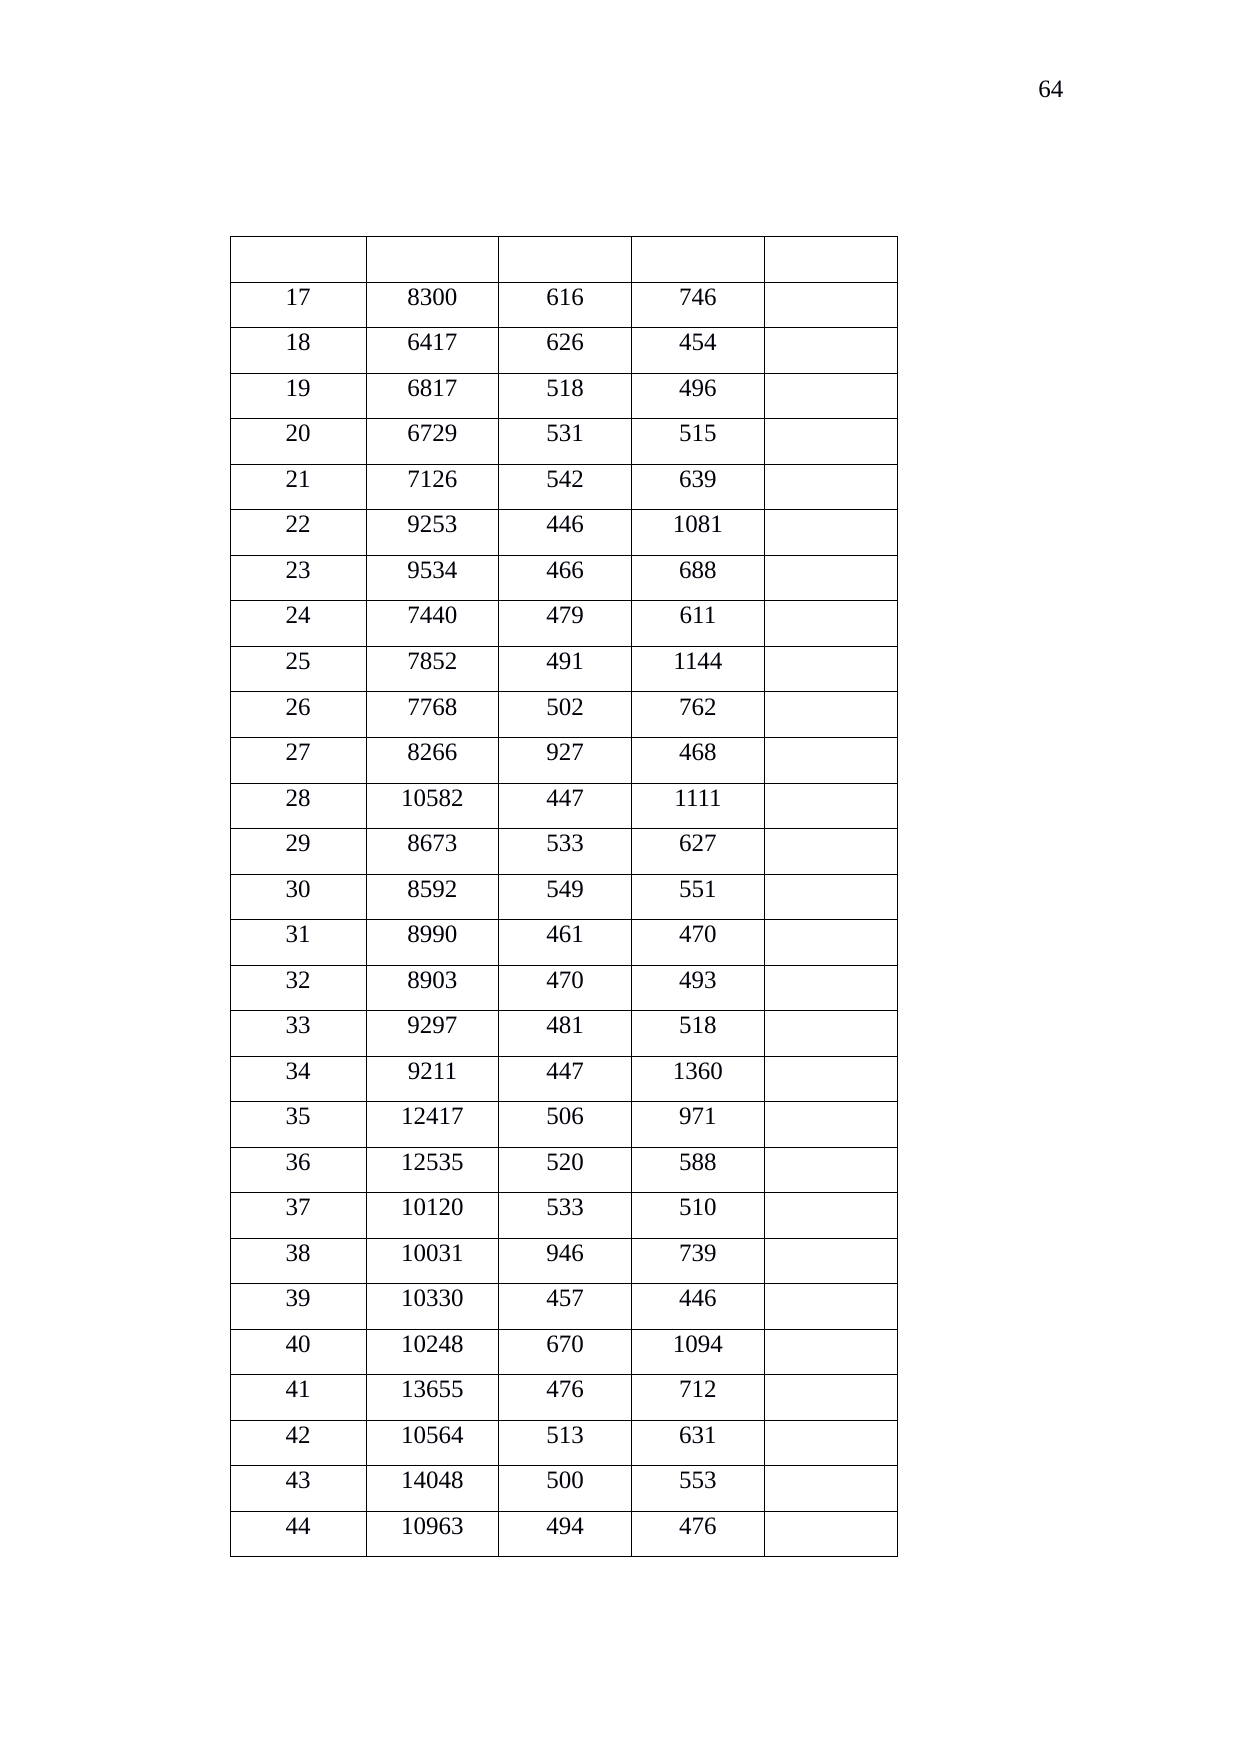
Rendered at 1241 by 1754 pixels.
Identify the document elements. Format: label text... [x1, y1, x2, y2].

table_cell 30 [231, 875, 366, 919]
table_cell [765, 738, 897, 782]
table_cell [367, 237, 498, 282]
table_cell 24 [231, 601, 366, 646]
table_cell 533 [499, 1193, 631, 1238]
table_cell 470 [499, 966, 631, 1010]
table_cell 531 [499, 419, 631, 464]
table_cell [765, 601, 897, 646]
table_cell [765, 1466, 897, 1511]
table_cell 515 [632, 419, 764, 464]
table_cell [765, 692, 897, 737]
table_cell 553 [632, 1466, 764, 1511]
table_cell 712 [632, 1375, 764, 1420]
table_cell [765, 1193, 897, 1238]
table_cell [231, 237, 366, 282]
table_cell 520 [499, 1148, 631, 1192]
table_cell 927 [499, 738, 631, 782]
table_cell 10248 [367, 1330, 498, 1374]
table_cell 454 [632, 328, 764, 373]
table_cell 1081 [632, 510, 764, 555]
table_cell 447 [499, 1057, 631, 1101]
table_cell [765, 1148, 897, 1192]
table_cell 746 [632, 283, 764, 327]
table_cell 631 [632, 1421, 764, 1465]
table_cell [765, 556, 897, 600]
table_cell 22 [231, 510, 366, 555]
table_cell 10564 [367, 1421, 498, 1465]
table_cell 1360 [632, 1057, 764, 1101]
table_cell [765, 875, 897, 919]
table_cell 7126 [367, 465, 498, 509]
table_cell 7852 [367, 647, 498, 691]
table_cell 616 [499, 283, 631, 327]
table_cell [765, 966, 897, 1010]
table_cell 39 [231, 1284, 366, 1329]
table_cell [765, 1057, 897, 1101]
table_cell 9211 [367, 1057, 498, 1101]
table_cell [765, 374, 897, 418]
table_cell 510 [632, 1193, 764, 1238]
table_cell 31 [231, 920, 366, 964]
table_cell 18 [231, 328, 366, 373]
table_cell 762 [632, 692, 764, 737]
table_cell 627 [632, 829, 764, 873]
table_cell 13655 [367, 1375, 498, 1420]
table_cell 496 [632, 374, 764, 418]
table_cell [765, 510, 897, 555]
table_cell 10963 [367, 1512, 498, 1556]
table_cell 9297 [367, 1011, 498, 1056]
table_cell 40 [231, 1330, 366, 1374]
table_cell 19 [231, 374, 366, 418]
table_cell 8990 [367, 920, 498, 964]
table_cell 7440 [367, 601, 498, 646]
table_cell 8266 [367, 738, 498, 782]
table_cell 34 [231, 1057, 366, 1101]
table_cell [765, 920, 897, 964]
table_cell 28 [231, 784, 366, 828]
table_cell 470 [632, 920, 764, 964]
table_cell 476 [499, 1375, 631, 1420]
table_cell 36 [231, 1148, 366, 1192]
table_cell 10031 [367, 1239, 498, 1283]
table_cell 26 [231, 692, 366, 737]
table_cell 551 [632, 875, 764, 919]
table_cell 32 [231, 966, 366, 1010]
table_cell [765, 1284, 897, 1329]
table_cell 8673 [367, 829, 498, 873]
table_cell 466 [499, 556, 631, 600]
table_cell 8903 [367, 966, 498, 1010]
table_cell 8300 [367, 283, 498, 327]
table_cell 14048 [367, 1466, 498, 1511]
table_cell 20 [231, 419, 366, 464]
table_cell 7768 [367, 692, 498, 737]
table_cell 1094 [632, 1330, 764, 1374]
table_cell 29 [231, 829, 366, 873]
table_cell 518 [632, 1011, 764, 1056]
table_cell 502 [499, 692, 631, 737]
table_cell 739 [632, 1239, 764, 1283]
table_cell [765, 647, 897, 691]
table_cell 468 [632, 738, 764, 782]
table_cell [765, 1421, 897, 1465]
table_cell [765, 1239, 897, 1283]
table_cell [499, 237, 631, 282]
table_cell [765, 1375, 897, 1420]
table_cell [765, 784, 897, 828]
table_cell 10330 [367, 1284, 498, 1329]
table_cell [765, 419, 897, 464]
table_cell 1111 [632, 784, 764, 828]
table_cell 533 [499, 829, 631, 873]
table_cell 542 [499, 465, 631, 509]
table_cell 41 [231, 1375, 366, 1420]
table_cell 481 [499, 1011, 631, 1056]
table_cell 27 [231, 738, 366, 782]
table_cell 17 [231, 283, 366, 327]
table_cell 670 [499, 1330, 631, 1374]
table_cell 6417 [367, 328, 498, 373]
table_cell 506 [499, 1102, 631, 1147]
table_cell [765, 1102, 897, 1147]
table_cell 494 [499, 1512, 631, 1556]
table_cell [765, 465, 897, 509]
table_cell [765, 328, 897, 373]
table_cell 21 [231, 465, 366, 509]
table_cell 1144 [632, 647, 764, 691]
table_cell 447 [499, 784, 631, 828]
table_cell 43 [231, 1466, 366, 1511]
table_cell 457 [499, 1284, 631, 1329]
table_cell 476 [632, 1512, 764, 1556]
table_cell 33 [231, 1011, 366, 1056]
table_cell 42 [231, 1421, 366, 1465]
table_cell 626 [499, 328, 631, 373]
table_cell 10582 [367, 784, 498, 828]
table_cell [765, 1330, 897, 1374]
table_cell 500 [499, 1466, 631, 1511]
table_cell 12535 [367, 1148, 498, 1192]
table_cell 44 [231, 1512, 366, 1556]
table_cell 491 [499, 647, 631, 691]
table_cell 971 [632, 1102, 764, 1147]
table_cell 639 [632, 465, 764, 509]
table_cell [765, 829, 897, 873]
table_cell 946 [499, 1239, 631, 1283]
table_cell 9534 [367, 556, 498, 600]
table_cell 688 [632, 556, 764, 600]
table_cell 12417 [367, 1102, 498, 1147]
table_cell 461 [499, 920, 631, 964]
table_cell 6729 [367, 419, 498, 464]
table_cell 611 [632, 601, 764, 646]
table_cell [765, 237, 897, 282]
table_cell 493 [632, 966, 764, 1010]
table_cell 588 [632, 1148, 764, 1192]
table_cell 38 [231, 1239, 366, 1283]
table_cell 25 [231, 647, 366, 691]
table_cell [765, 1512, 897, 1556]
table_cell 8592 [367, 875, 498, 919]
table_cell 549 [499, 875, 631, 919]
table_cell 446 [632, 1284, 764, 1329]
table_cell 446 [499, 510, 631, 555]
table_cell 513 [499, 1421, 631, 1465]
table_cell [765, 283, 897, 327]
table_cell 9253 [367, 510, 498, 555]
table_cell 10120 [367, 1193, 498, 1238]
table_cell [632, 237, 764, 282]
table_cell 35 [231, 1102, 366, 1147]
table_cell 37 [231, 1193, 366, 1238]
table_cell 518 [499, 374, 631, 418]
table_cell 23 [231, 556, 366, 600]
table_cell 6817 [367, 374, 498, 418]
table_cell 479 [499, 601, 631, 646]
table_cell [765, 1011, 897, 1056]
